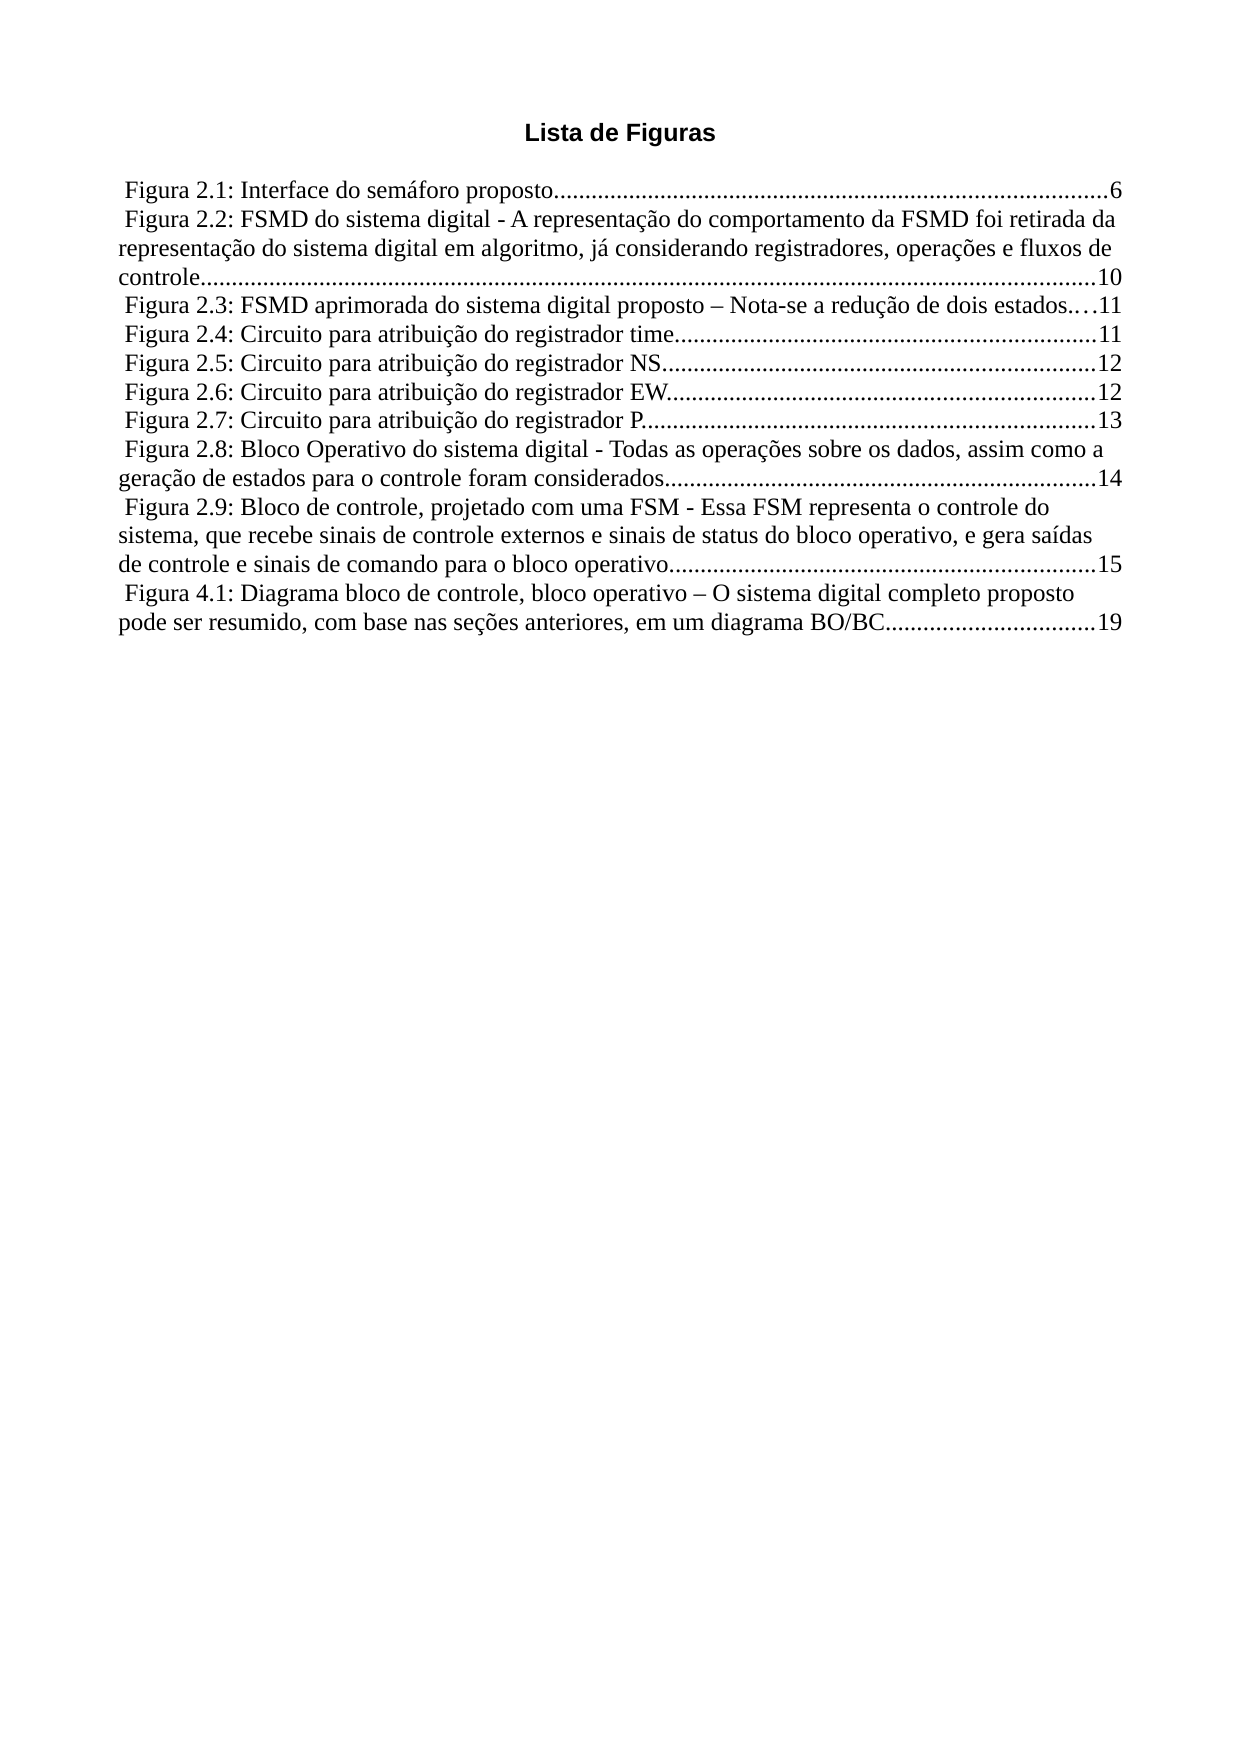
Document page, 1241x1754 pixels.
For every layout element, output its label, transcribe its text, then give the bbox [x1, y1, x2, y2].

text Figura 2.3: FSMD aprimorada do sistema digital proposto – Nota-se a redução de dois estados. 11 [118, 291, 1122, 319]
text Figura 2.2: FSMD do sistema digital - A representação do comportamento da FSMD foi retirada da representação do sistema digital em algoritmo, já considerando registradores, operações e fluxos de controle. 10 [118, 204, 1122, 291]
text Figura 2.7: Circuito para atribuição do registrador P. 13 [118, 406, 1122, 434]
text Figura 2.4: Circuito para atribuição do registrador time. 11 [118, 319, 1122, 348]
text Figura 2.6: Circuito para atribuição do registrador EW. 12 [118, 377, 1122, 406]
text Lista de Figuras [118, 118, 1122, 147]
text Figura 2.1: Interface do semáforo proposto. 6 [118, 176, 1122, 204]
text Figura 2.5: Circuito para atribuição do registrador NS. 12 [118, 348, 1122, 377]
text Figura 2.9: Bloco de controle, projetado com uma FSM - Essa FSM representa o controle do sistema, que recebe sinais de controle externos e sinais de status do bloco operativo, e gera saídas de controle e sinais de comando para o bloco operativo. 15 [118, 492, 1122, 578]
text Figura 2.8: Bloco Operativo do sistema digital - Todas as operações sobre os dados, assim como a geração de estados para o controle foram considerados. 14 [118, 434, 1122, 492]
text Figura 4.1: Diagrama bloco de controle, bloco operativo – O sistema digital completo proposto pode ser resumido, com base nas seções anteriores, em um diagrama BO/BC. 19 [118, 578, 1122, 636]
